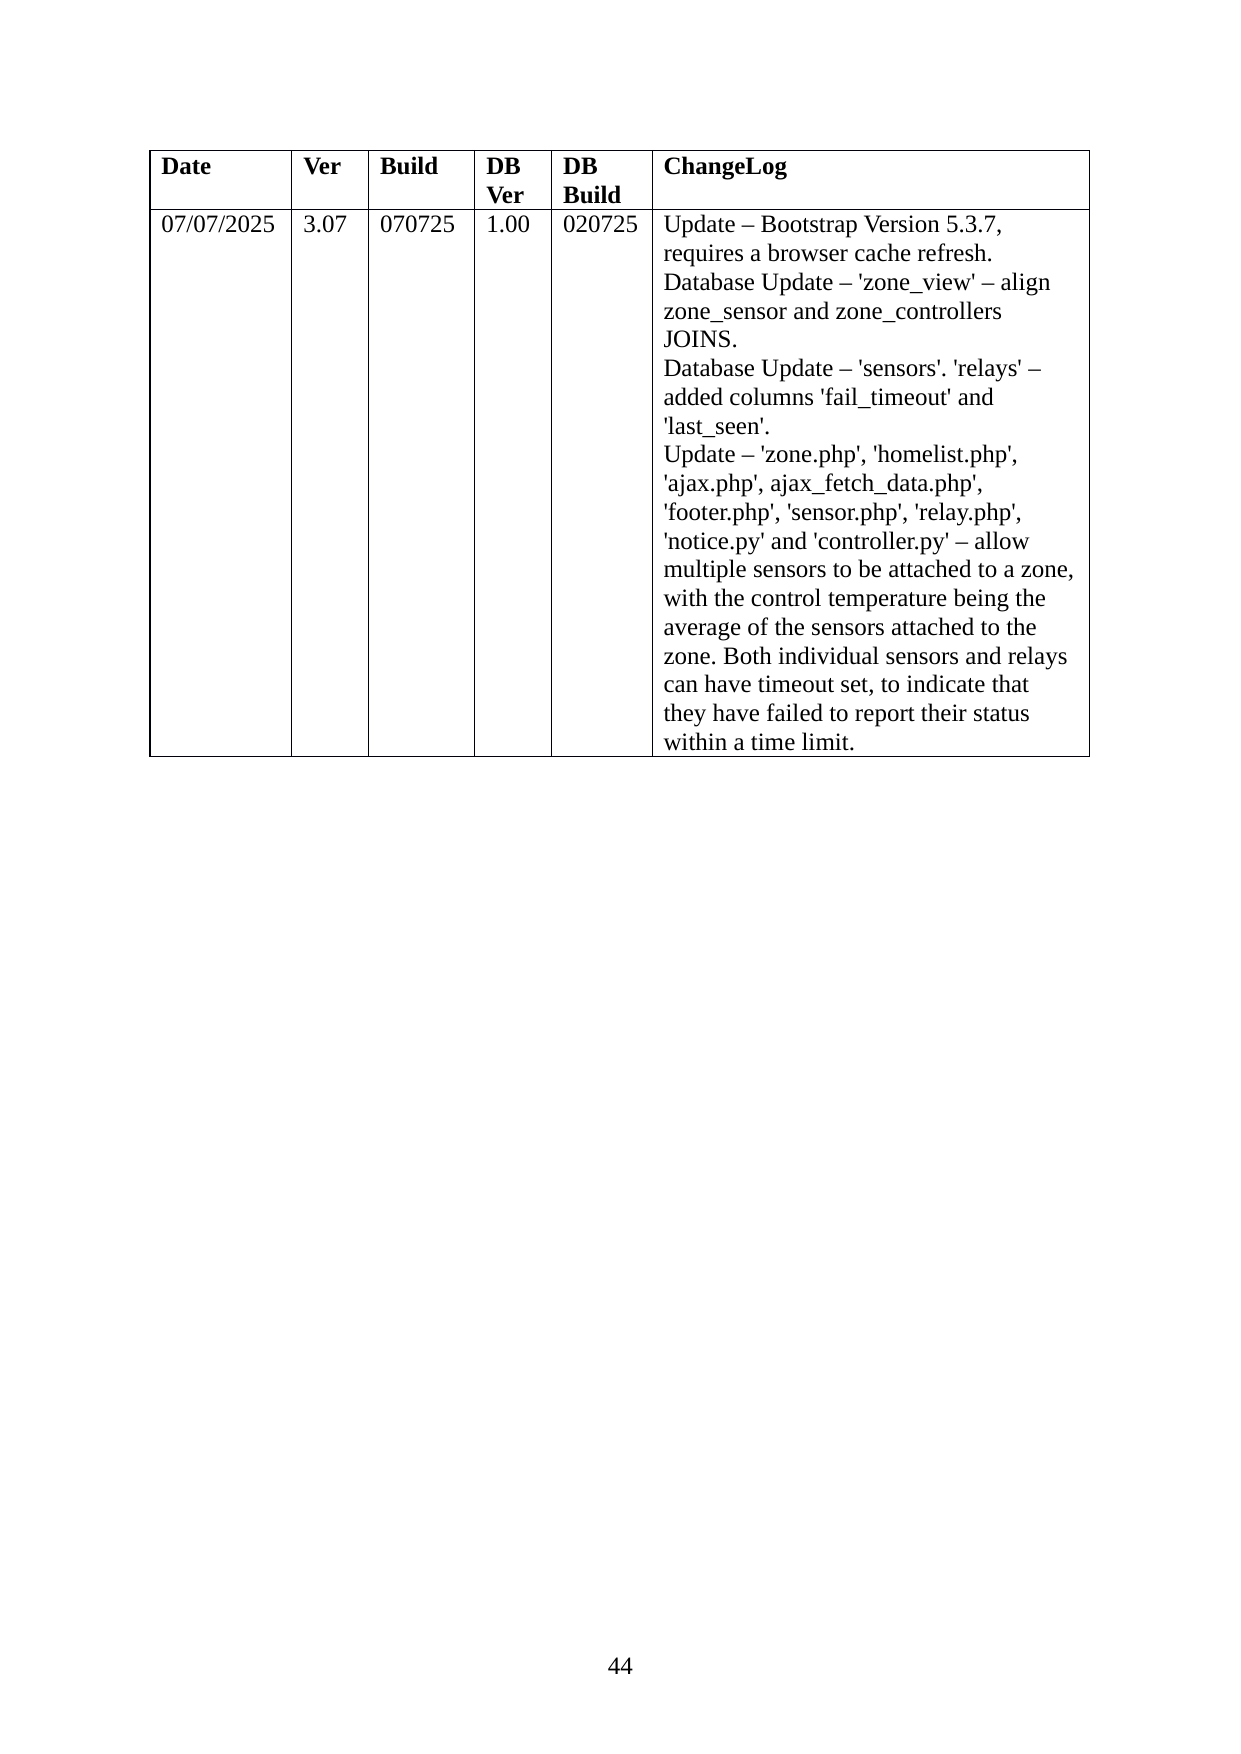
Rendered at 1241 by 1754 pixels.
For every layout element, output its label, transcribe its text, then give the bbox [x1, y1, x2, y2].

table_header Ver [292, 151, 368, 208]
table_header ChangeLog [653, 151, 1089, 208]
table_cell 070725 [369, 210, 474, 756]
table_header Build [369, 151, 474, 208]
table_cell 020725 [552, 210, 652, 756]
table_cell 1.00 [475, 210, 551, 756]
table_cell Update – Bootstrap Version 5.3.7, requires a browser cache refresh. Database Update – 'zone_view' – align zone_sensor and zone_controllers JOINS. Database Update – 'sensors'. 'relays' – added columns 'fail_timeout' and 'last_seen'. Update – 'zone.php', 'homelist.php', 'ajax.php', ajax_fetch_data.php', 'footer.php', 'sensor.php', 'relay.php', 'notice.py' and 'controller.py' – allow multiple sensors to be attached to a zone, with the control temperature being the average of the sensors attached to the zone. Both individual sensors and relays can have timeout set, to indicate that they have failed to report their status within a time limit. [653, 210, 1089, 756]
table_header Date [151, 151, 291, 208]
table_cell 3.07 [292, 210, 368, 756]
table_header DB Build [552, 151, 652, 208]
table_header DB Ver [475, 151, 551, 208]
table_cell 07/07/2025 [151, 210, 291, 756]
